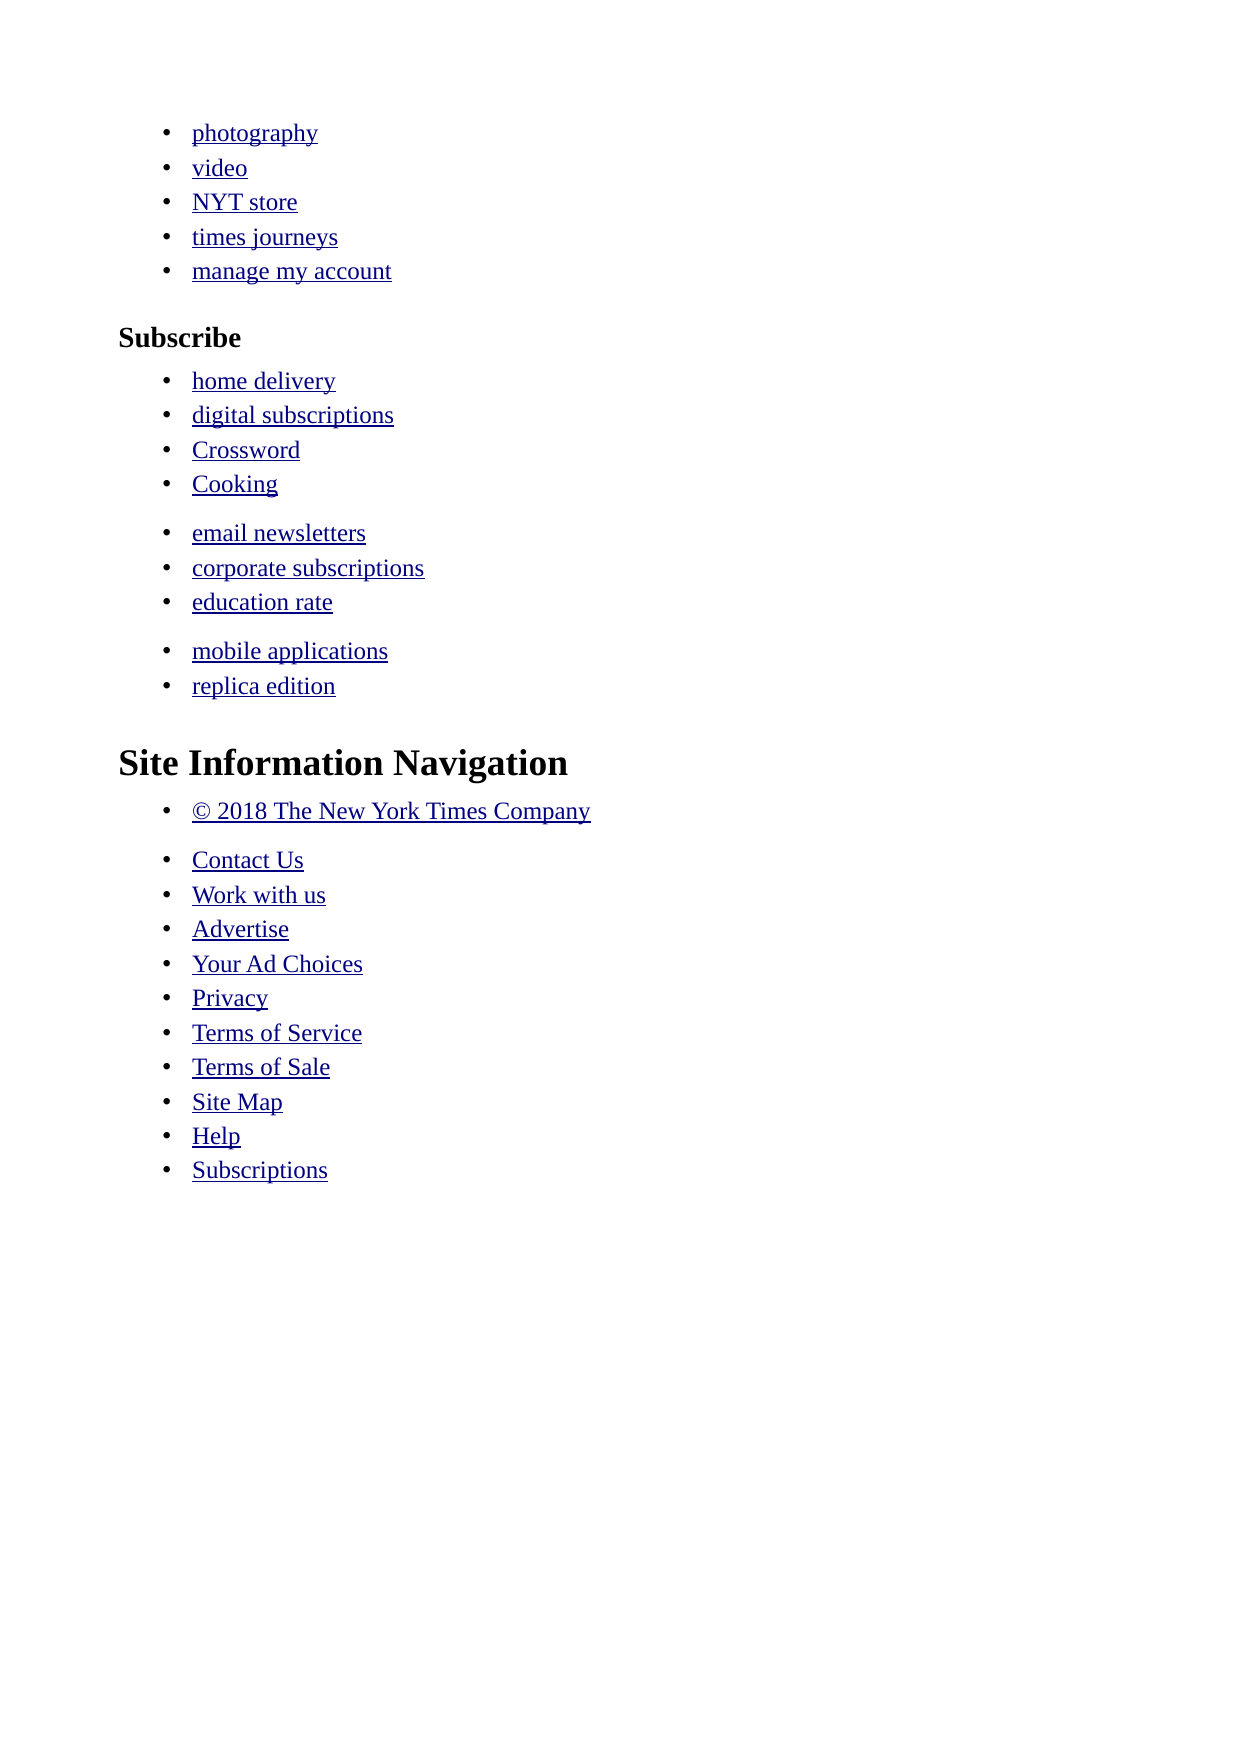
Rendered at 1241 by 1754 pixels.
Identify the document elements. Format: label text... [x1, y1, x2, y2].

list Work with us [162, 880, 1122, 908]
list Privacy [162, 983, 1122, 1012]
list manage my account [162, 256, 1122, 285]
list Terms of Service [162, 1018, 1122, 1046]
list Your Ad Choices [162, 949, 1122, 977]
list Terms of Sale [162, 1052, 1122, 1081]
list Site Map [162, 1087, 1122, 1115]
list email newsletters [162, 518, 1122, 547]
list digital subscriptions [162, 400, 1122, 429]
list Advertise [162, 914, 1122, 943]
list corporate subscriptions [162, 553, 1122, 581]
list Help [162, 1121, 1122, 1150]
list times journeys [162, 222, 1122, 250]
list video [162, 153, 1122, 181]
list Cooking [162, 469, 1122, 498]
list NYT store [162, 187, 1122, 216]
list photography [162, 118, 1122, 147]
list Contact Us [162, 845, 1122, 874]
list Subscriptions [162, 1156, 1122, 1184]
list © 2018 The New York Times Company [162, 796, 1122, 825]
list replica edition [162, 671, 1122, 699]
subtitle Subscribe [118, 320, 1122, 353]
list education rate [162, 587, 1122, 616]
list mobile applications [162, 636, 1122, 665]
list home delivery [162, 366, 1122, 394]
list Crossword [162, 435, 1122, 463]
subtitle Site Information Navigation [118, 741, 1122, 784]
